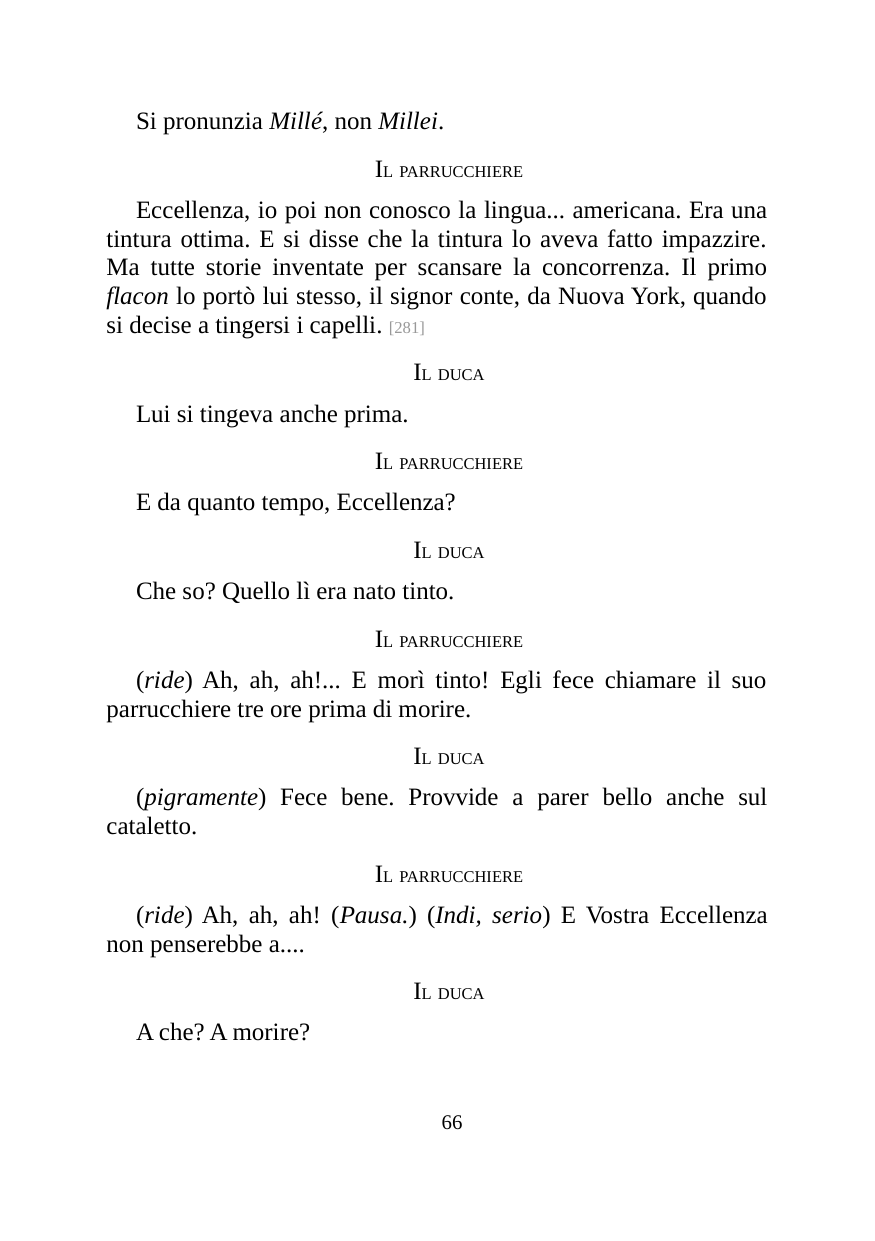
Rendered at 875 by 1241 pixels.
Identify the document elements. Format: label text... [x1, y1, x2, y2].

text Il duca [106, 976, 768, 1005]
text Che so? Quello lì era nato tinto. [106, 576, 768, 605]
text (pigramente) Fece bene. Provvide a parer bello anche sul cataletto. [106, 782, 768, 840]
text Il parrucchiere [106, 859, 768, 887]
text Il parrucchiere [106, 154, 768, 182]
text Il parrucchiere [106, 624, 768, 652]
text Il duca [106, 741, 768, 770]
text (ride) Ah, ah, ah! (Pausa.) (Indi, serio) E Vostra Eccellenza non penserebbe a.... [106, 900, 768, 957]
text Si pronunzia Millé, non Millei. [106, 106, 768, 135]
text Lui si tingeva anche prima. [106, 399, 768, 427]
text Il duca [106, 357, 768, 386]
text A che? A morire? [106, 1017, 768, 1046]
text Il duca [106, 535, 768, 564]
text Il parrucchiere [106, 446, 768, 475]
text Eccellenza, io poi non conosco la lingua... americana. Era una tintura ottima. E si disse che la tintura lo aveva fatto impazzire. Ma tutte storie inventate per scansare la concorrenza. Il primo flacon lo portò lui stesso, il signor conte, da Nuova York, quando si decise a tingersi i capelli. [281] [106, 195, 768, 339]
text E da quanto tempo, Eccellenza? [106, 487, 768, 516]
text (ride) Ah, ah, ah!... E morì tinto! Egli fece chiamare il suo parrucchiere tre ore prima di morire. [106, 665, 768, 722]
